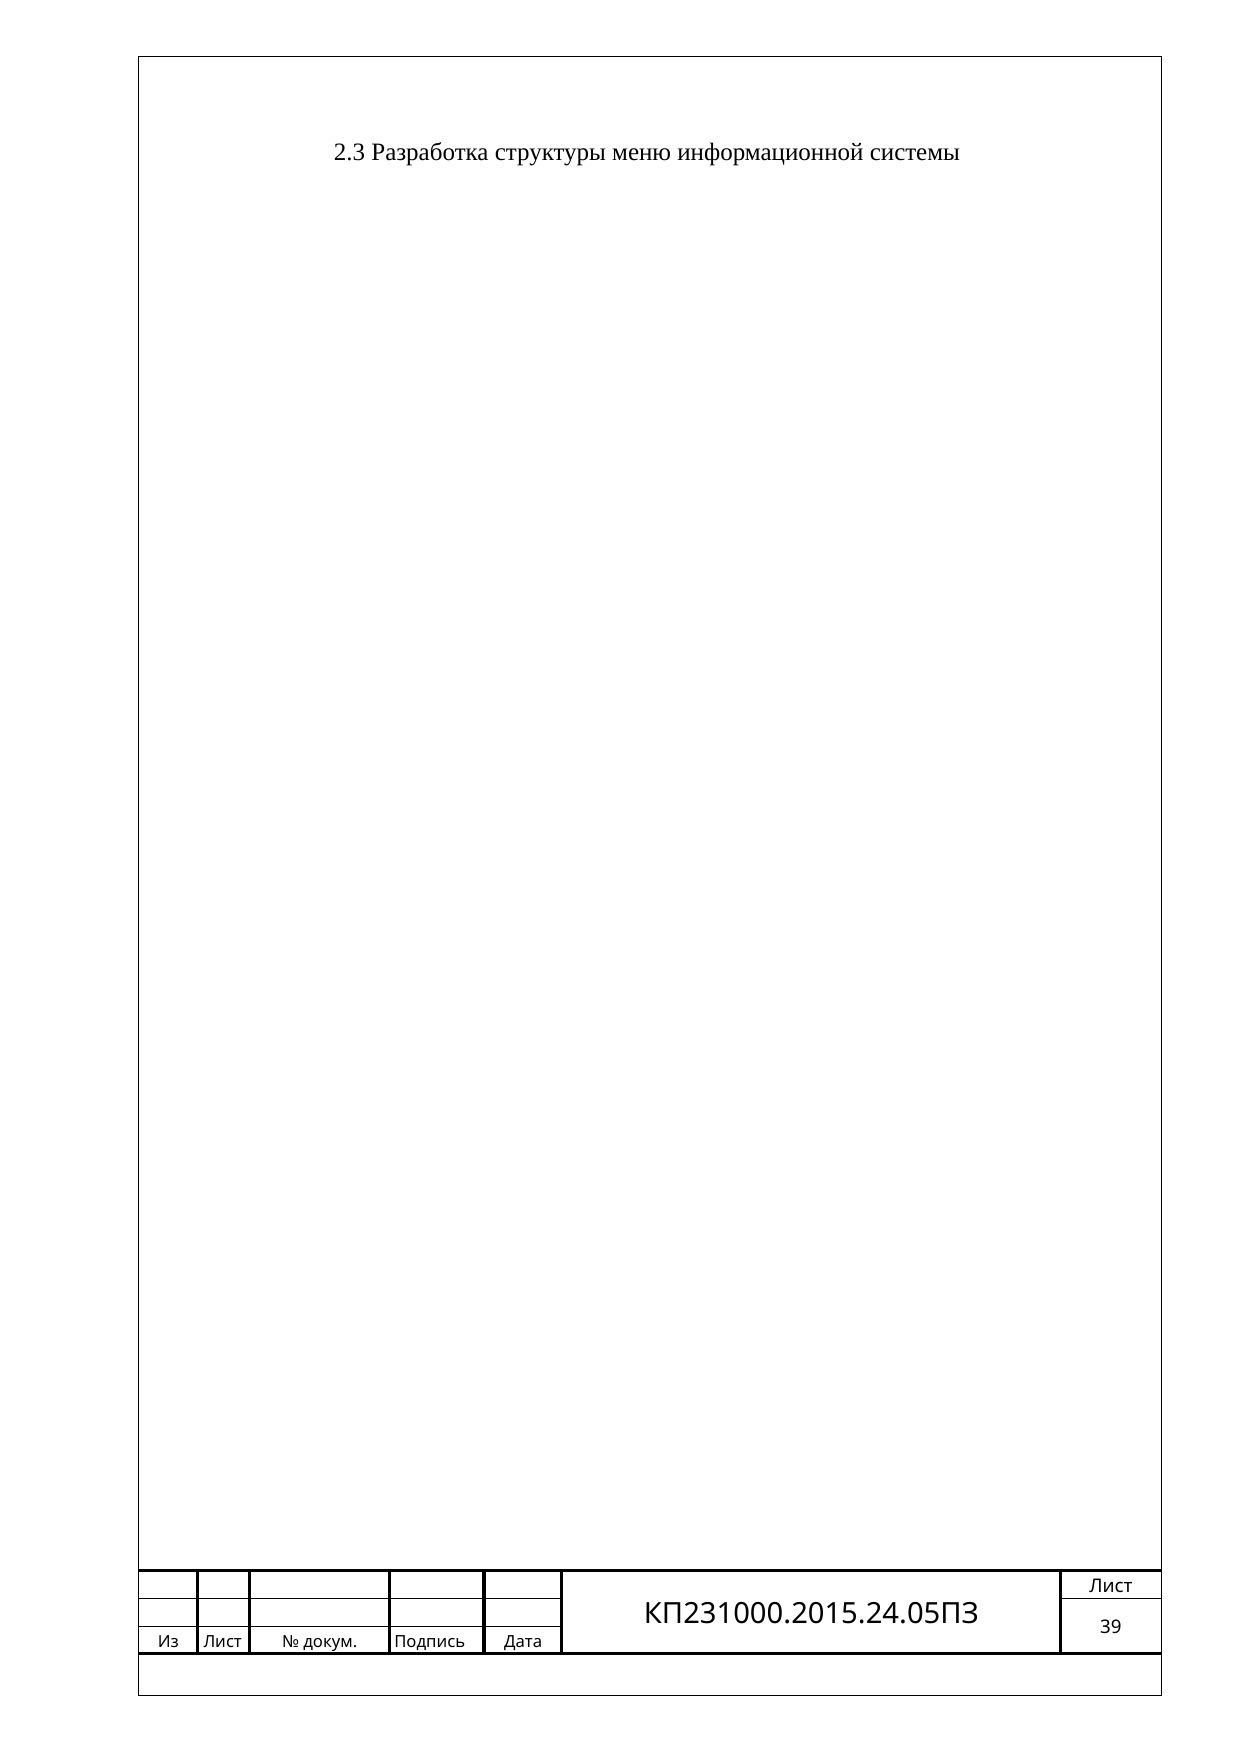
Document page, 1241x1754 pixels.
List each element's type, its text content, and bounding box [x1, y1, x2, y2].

subtitle 2.3 Разработка структуры меню информационной системы [168, 137, 1132, 165]
